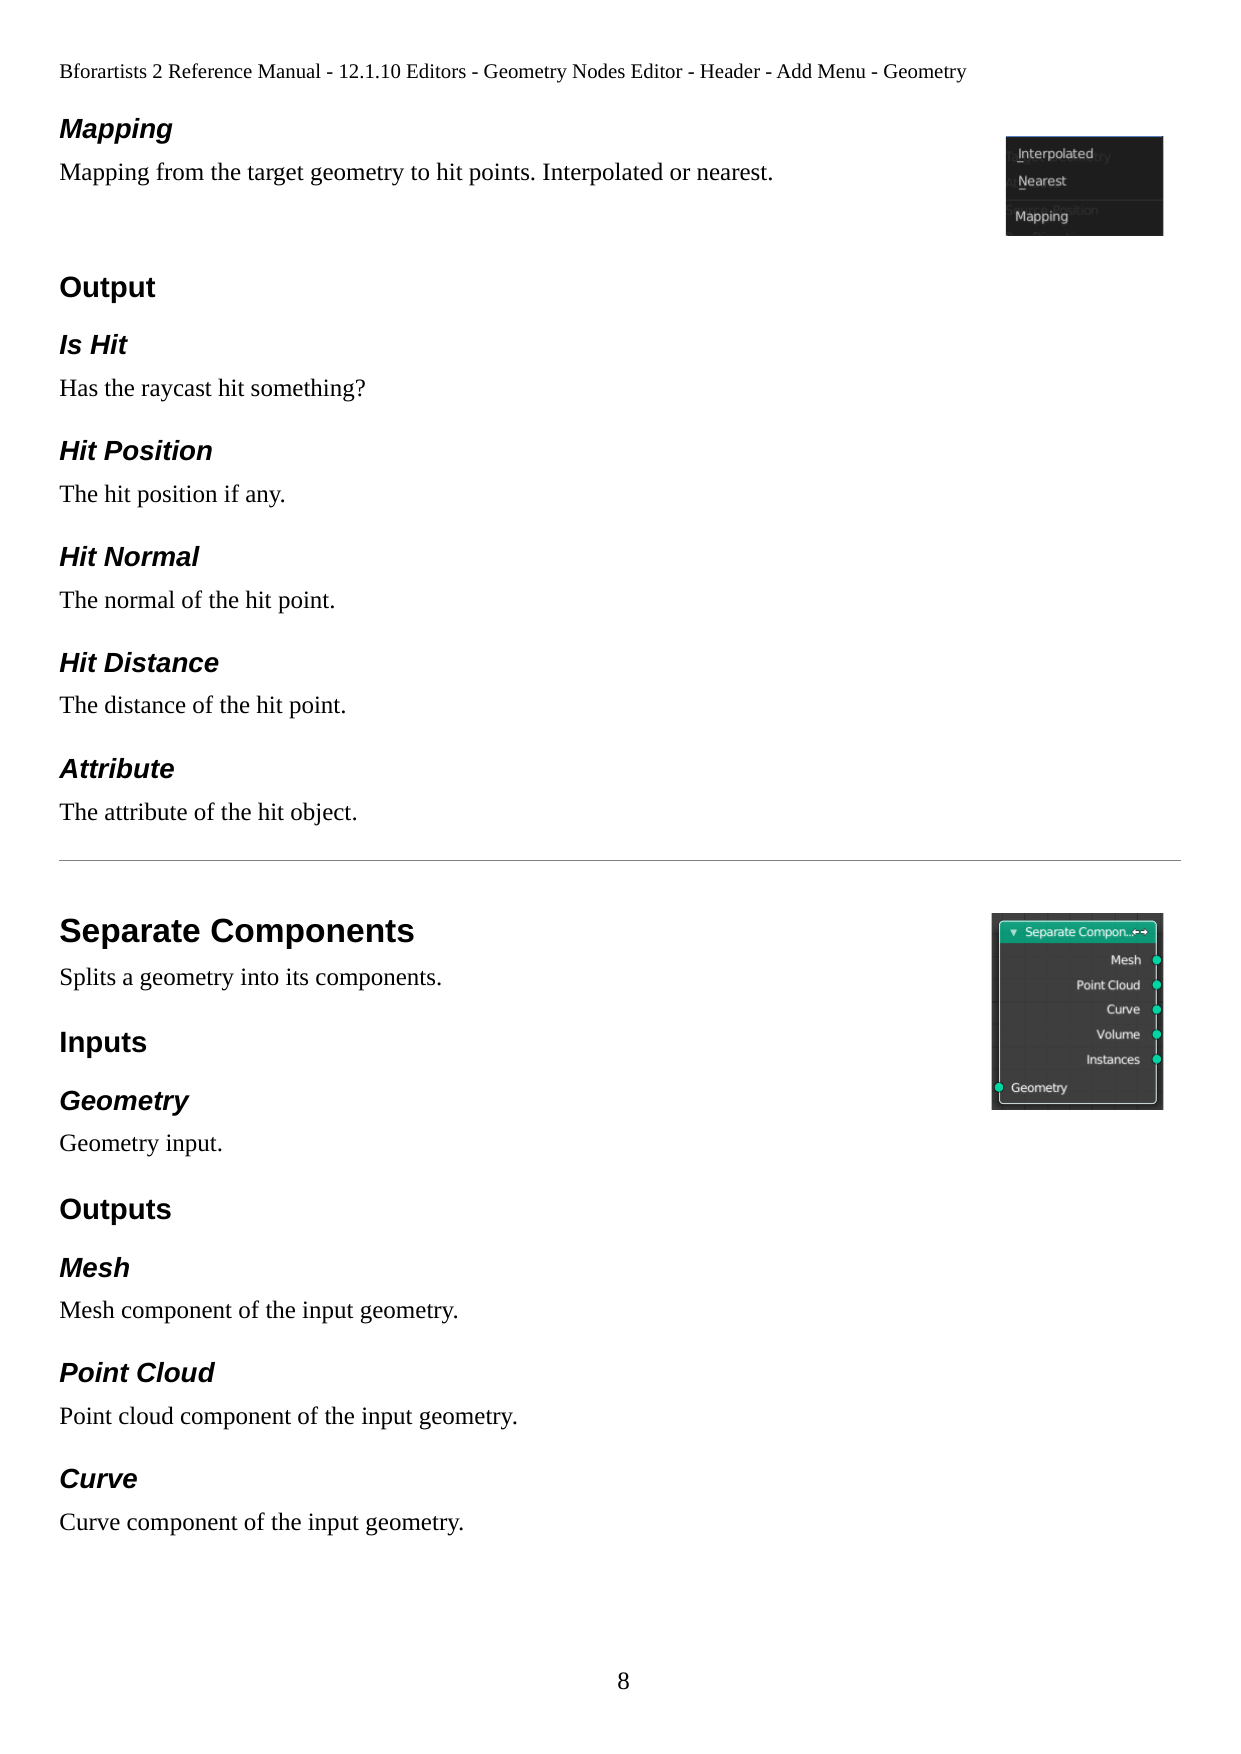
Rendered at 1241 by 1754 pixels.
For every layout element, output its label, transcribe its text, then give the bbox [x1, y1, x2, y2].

text Geometry input. [59, 1128, 1181, 1157]
picture [1005, 136, 1164, 236]
text Curve component of the input geometry. [59, 1507, 1181, 1536]
text Has the raycast hit something? [59, 373, 1181, 402]
subtitle Outputs [59, 1192, 1181, 1226]
subtitle Hit Position [59, 434, 1181, 466]
text The distance of the hit point. [59, 691, 1181, 719]
text The normal of the hit point. [59, 585, 1181, 613]
subtitle Hit Normal [59, 540, 1181, 572]
subtitle Separate Components [59, 911, 1181, 949]
subtitle Output [59, 270, 1181, 303]
subtitle Is Hit [59, 328, 1181, 360]
text The attribute of the hit object. [59, 797, 1181, 825]
subtitle Inputs [59, 1025, 991, 1059]
subtitle Mesh [59, 1251, 1181, 1283]
text Mesh component of the input geometry. [59, 1295, 1181, 1324]
subtitle Point Cloud [59, 1357, 1181, 1389]
text Mapping from the target geometry to hit points. Interpolated or nearest. [59, 157, 1005, 186]
picture [991, 913, 1164, 1110]
subtitle Hit Distance [59, 646, 1181, 678]
subtitle Curve [59, 1463, 1181, 1495]
text The hit position if any. [59, 479, 1181, 507]
subtitle Geometry [59, 1084, 1181, 1116]
text Splits a geometry into its components. [59, 962, 991, 991]
subtitle [1164, 1025, 1181, 1059]
text Point cloud component of the input geometry. [59, 1401, 1181, 1430]
subtitle Mapping [59, 113, 1181, 144]
subtitle Attribute [59, 752, 1181, 784]
